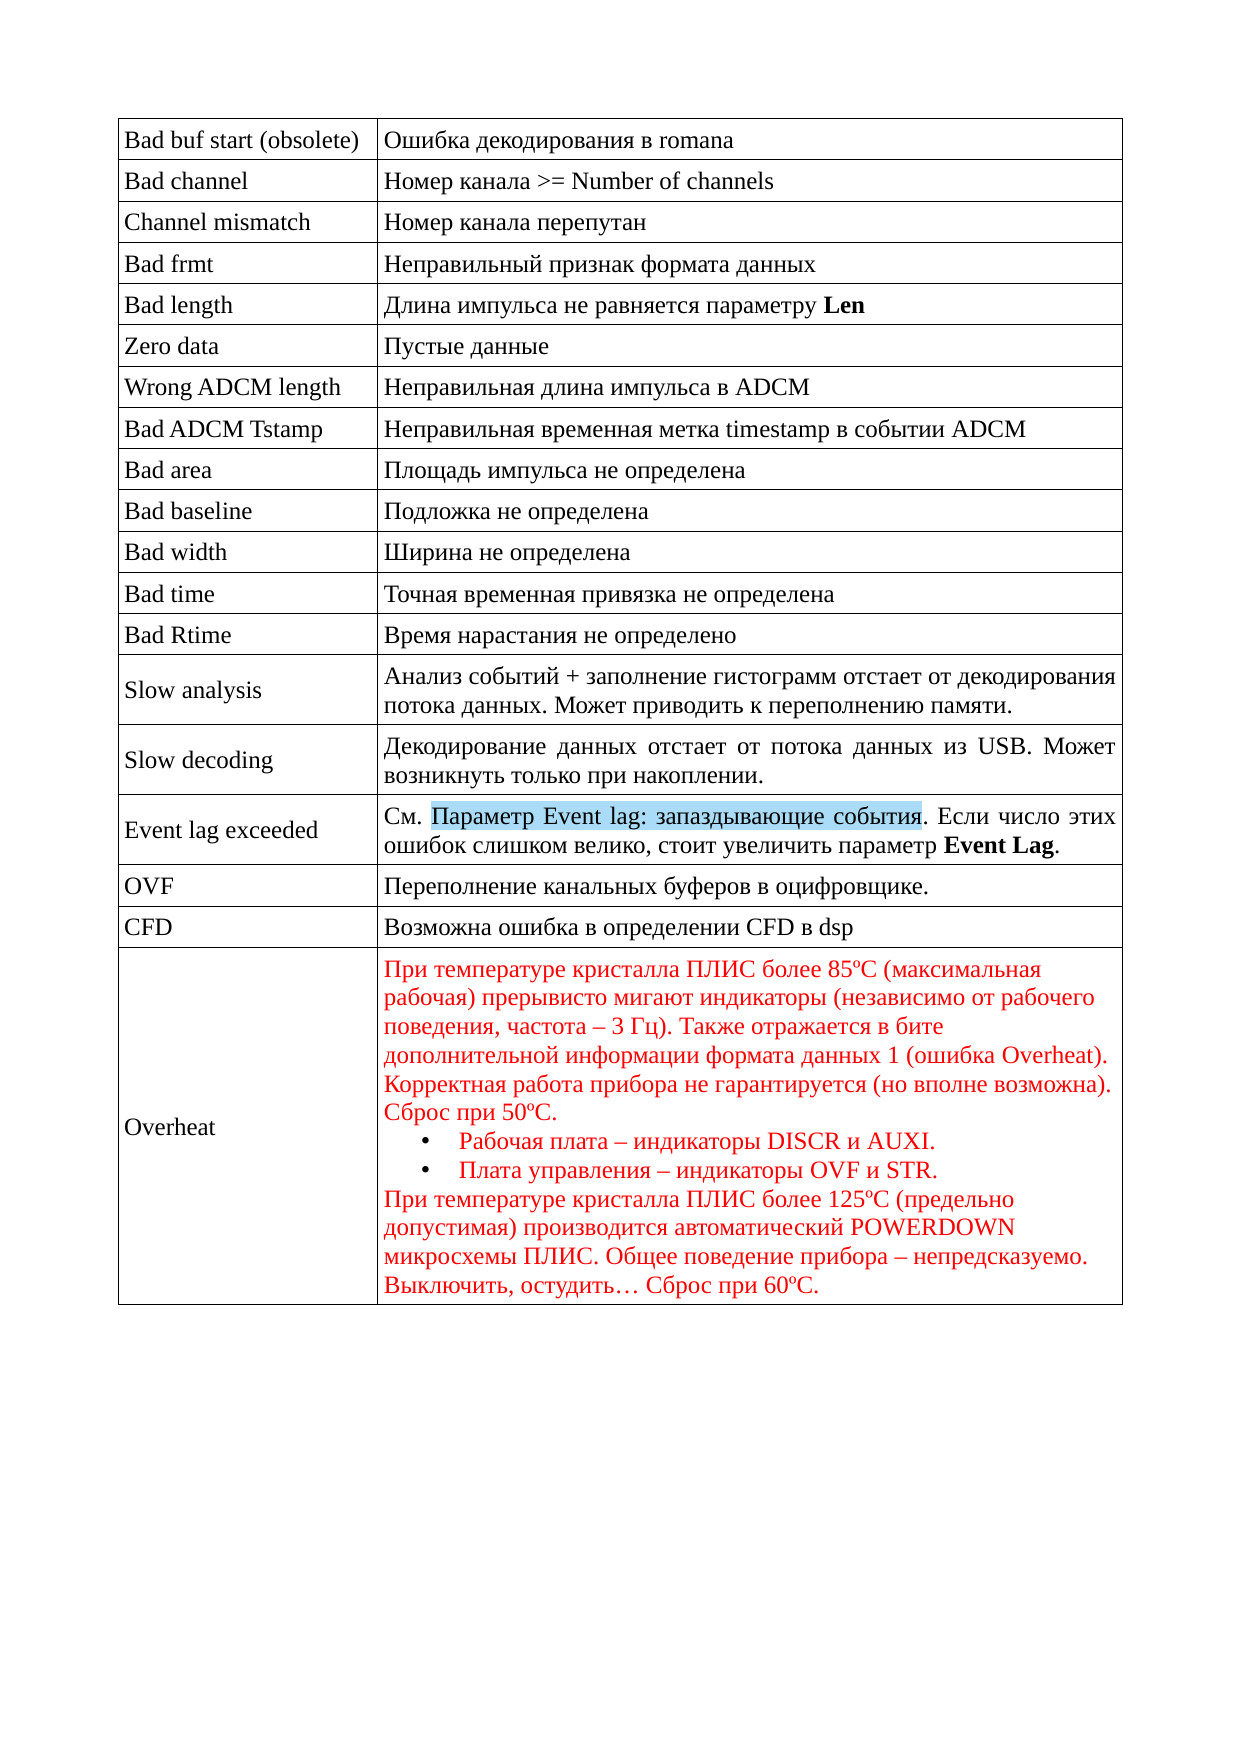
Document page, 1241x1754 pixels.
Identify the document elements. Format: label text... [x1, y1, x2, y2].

table_cell Переполнение канальных буферов в оцифровщике. [378, 865, 1122, 906]
table_cell Возможна ошибка в определении CFD в dsp [378, 907, 1122, 947]
table_cell Bad frmt [119, 243, 377, 283]
table_cell Ширина не определена [378, 532, 1122, 572]
table_cell Bad area [119, 449, 377, 489]
table_cell Wrong ADCM length [119, 367, 377, 407]
table_cell Overheat [119, 948, 377, 1304]
table_cell OVF [119, 865, 377, 906]
table_cell Slow analysis [119, 655, 377, 724]
table_header Ошибка декодирования в romana [378, 119, 1122, 159]
table_cell Bad length [119, 284, 377, 324]
table_cell Подложка не определена [378, 490, 1122, 531]
table_cell Channel mismatch [119, 202, 377, 242]
table_cell Bad ADCM Tstamp [119, 408, 377, 448]
table_cell Event lag exceeded [119, 795, 377, 864]
table_cell Неправильный признак формата данных [378, 243, 1122, 283]
table_cell Bad Rtime [119, 614, 377, 654]
table_cell См. Параметр Event lag: запаздывающие события. Если число этих ошибок слишком велико, стоит увеличить параметр Event Lag. [378, 795, 1122, 864]
table_cell Неправильная длина импульса в ADCM [378, 367, 1122, 407]
table_cell Неправильная временная метка timestamp в событии ADCM [378, 408, 1122, 448]
table_cell Bad baseline [119, 490, 377, 531]
table_cell Площадь импульса не определена [378, 449, 1122, 489]
table_cell Длина импульса не равняется параметру Len [378, 284, 1122, 324]
table_cell Bad time [119, 573, 377, 613]
table_cell Bad channel [119, 160, 377, 201]
table_cell Анализ событий + заполнение гистограмм отстает от декодирования потока данных. Может приводить к переполнению памяти. [378, 655, 1122, 724]
table_cell При температуре кристалла ПЛИС более 85ºС (максимальная рабочая) прерывисто мигают индикаторы (независимо от рабочего поведения, частота – 3 Гц). Также отражается в бите дополнительной информации формата данных 1 (ошибка Overheat). Корректная работа прибора не гарантируется (но вполне возможна). Сброс при 50ºС. Рабочая плата – индикаторы DISCR и AUXI. Плата управления – индикаторы OVF и STR. При температуре кристалла ПЛИС более 125ºС (предельно допустимая) производится автоматический POWERDOWN микросхемы ПЛИС. Общее поведение прибора – непредсказуемо. Выключить, остудить… Сброс при 60ºС. [378, 948, 1122, 1304]
table_cell Zero data [119, 325, 377, 366]
table_header Bad buf start (obsolete) [119, 119, 377, 159]
table_cell Номер канала >= Number of channels [378, 160, 1122, 201]
table_cell Slow decoding [119, 725, 377, 794]
table_cell Время нарастания не определено [378, 614, 1122, 654]
table_cell Пустые данные [378, 325, 1122, 366]
table_cell Bad width [119, 532, 377, 572]
table_cell Декодирование данных отстает от потока данных из USB. Может возникнуть только при накоплении. [378, 725, 1122, 794]
table_cell CFD [119, 907, 377, 947]
table_cell Номер канала перепутан [378, 202, 1122, 242]
table_cell Точная временная привязка не определена [378, 573, 1122, 613]
